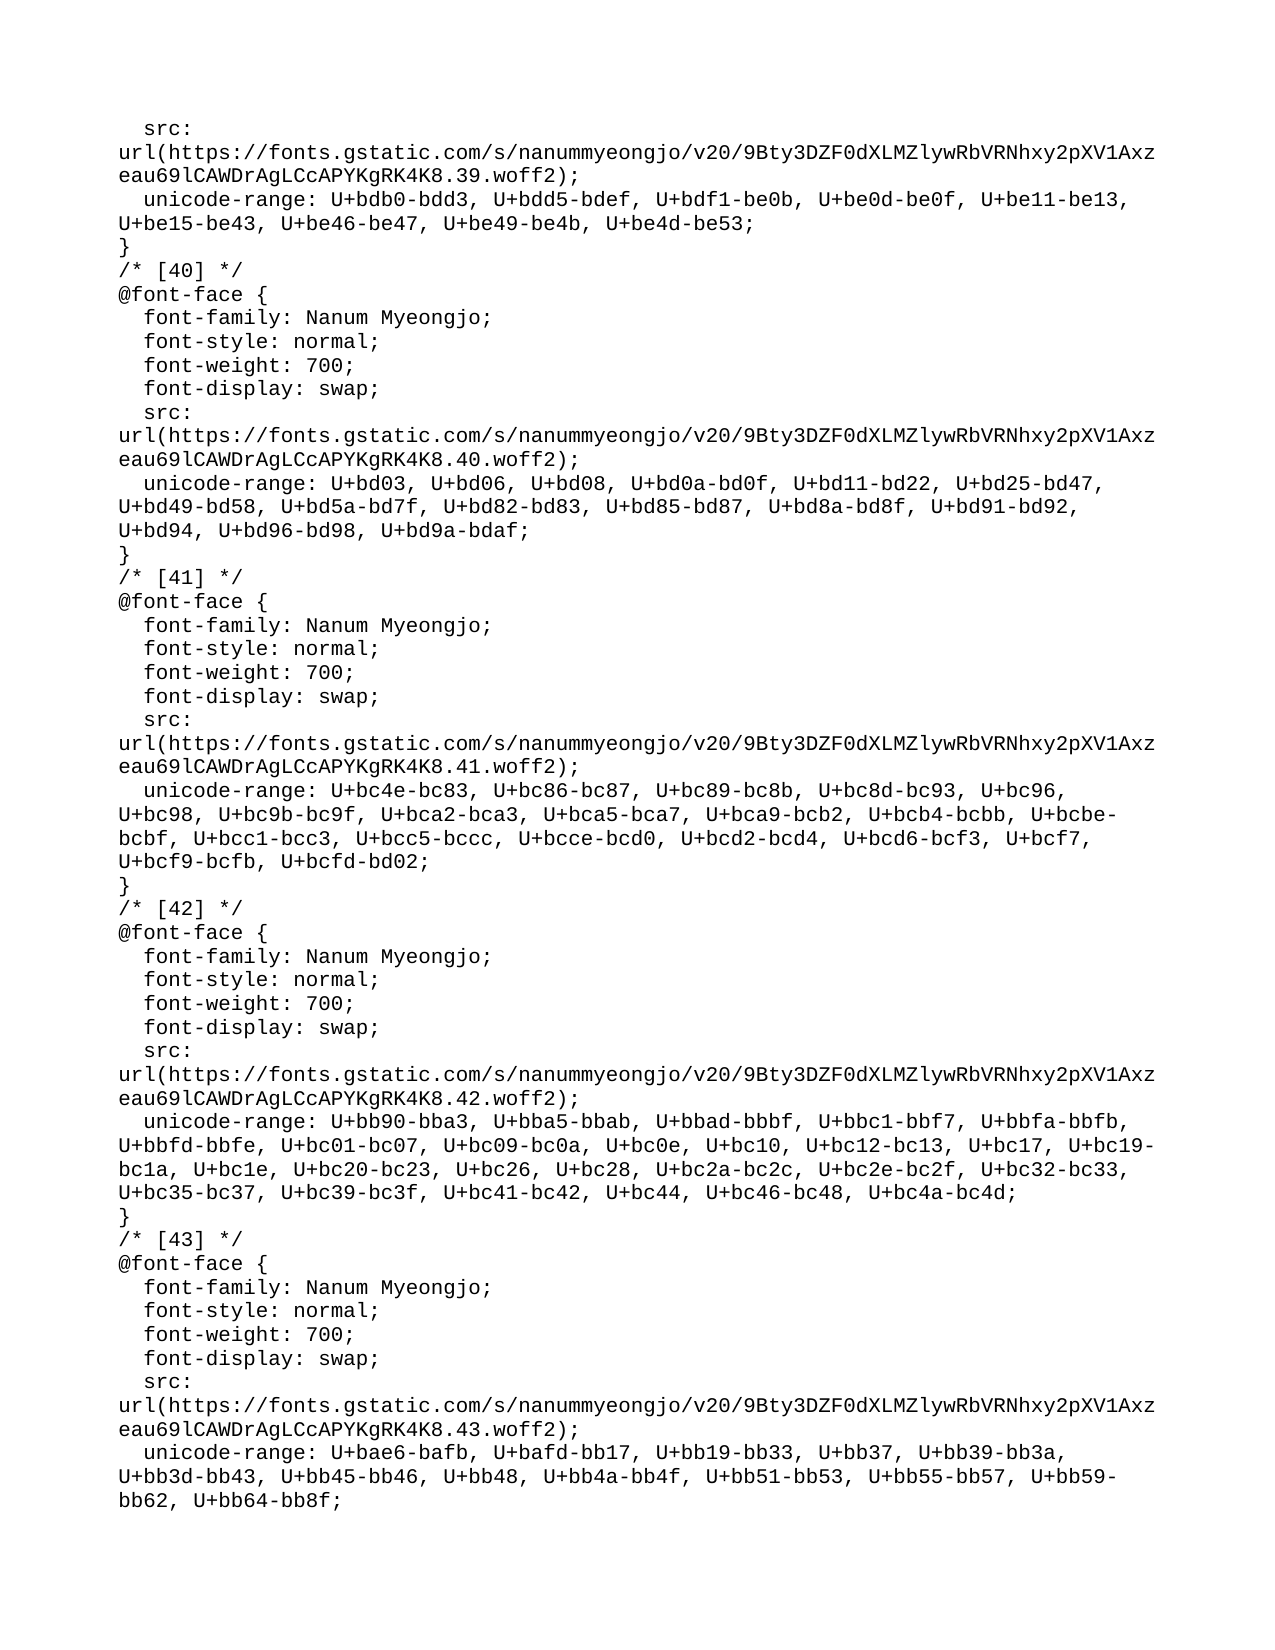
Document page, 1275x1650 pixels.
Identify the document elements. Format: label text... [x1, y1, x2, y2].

text /* [43] */ [118, 1229, 1157, 1253]
text font-family: Nanum Myeongjo; [118, 1277, 1157, 1300]
text src: url(https://fonts.gstatic.com/s/nanummyeongjo/v20/9Bty3DZF0dXLMZlywRbVRNhxy2pXV1Axzeau69lCAWDrAgLCcAPYKgRK4K8.43.woff2); [118, 1371, 1157, 1442]
text src: url(https://fonts.gstatic.com/s/nanummyeongjo/v20/9Bty3DZF0dXLMZlywRbVRNhxy2pXV1Axzeau69lCAWDrAgLCcAPYKgRK4K8.41.woff2); [118, 709, 1157, 780]
text font-weight: 700; [118, 993, 1157, 1017]
text /* [40] */ [118, 260, 1157, 284]
text font-family: Nanum Myeongjo; [118, 307, 1157, 331]
text } [118, 236, 1157, 260]
text unicode-range: U+bd03, U+bd06, U+bd08, U+bd0a-bd0f, U+bd11-bd22, U+bd25-bd47, U+bd49-bd58, U+bd5a-bd7f, U+bd82-bd83, U+bd85-bd87, U+bd8a-bd8f, U+bd91-bd92, U+bd94, U+bd96-bd98, U+bd9a-bdaf; [118, 473, 1157, 544]
text @font-face { [118, 591, 1157, 615]
text font-style: normal; [118, 331, 1157, 354]
text unicode-range: U+bae6-bafb, U+bafd-bb17, U+bb19-bb33, U+bb37, U+bb39-bb3a, U+bb3d-bb43, U+bb45-bb46, U+bb48, U+bb4a-bb4f, U+bb51-bb53, U+bb55-bb57, U+bb59-bb62, U+bb64-bb8f; [118, 1442, 1157, 1513]
text font-display: swap; [118, 1017, 1157, 1040]
text } [118, 875, 1157, 898]
text /* [41] */ [118, 567, 1157, 591]
text font-family: Nanum Myeongjo; [118, 615, 1157, 638]
text unicode-range: U+bdb0-bdd3, U+bdd5-bdef, U+bdf1-be0b, U+be0d-be0f, U+be11-be13, U+be15-be43, U+be46-be47, U+be49-be4b, U+be4d-be53; [118, 189, 1157, 236]
text unicode-range: U+bb90-bba3, U+bba5-bbab, U+bbad-bbbf, U+bbc1-bbf7, U+bbfa-bbfb, U+bbfd-bbfe, U+bc01-bc07, U+bc09-bc0a, U+bc0e, U+bc10, U+bc12-bc13, U+bc17, U+bc19-bc1a, U+bc1e, U+bc20-bc23, U+bc26, U+bc28, U+bc2a-bc2c, U+bc2e-bc2f, U+bc32-bc33, U+bc35-bc37, U+bc39-bc3f, U+bc41-bc42, U+bc44, U+bc46-bc48, U+bc4a-bc4d; [118, 1111, 1157, 1206]
text src: url(https://fonts.gstatic.com/s/nanummyeongjo/v20/9Bty3DZF0dXLMZlywRbVRNhxy2pXV1Axzeau69lCAWDrAgLCcAPYKgRK4K8.40.woff2); [118, 402, 1157, 473]
text src: url(https://fonts.gstatic.com/s/nanummyeongjo/v20/9Bty3DZF0dXLMZlywRbVRNhxy2pXV1Axzeau69lCAWDrAgLCcAPYKgRK4K8.42.woff2); [118, 1040, 1157, 1111]
text src: url(https://fonts.gstatic.com/s/nanummyeongjo/v20/9Bty3DZF0dXLMZlywRbVRNhxy2pXV1Axzeau69lCAWDrAgLCcAPYKgRK4K8.39.woff2); [118, 118, 1157, 189]
text font-weight: 700; [118, 662, 1157, 686]
text font-style: normal; [118, 969, 1157, 993]
text font-weight: 700; [118, 1324, 1157, 1348]
text @font-face { [118, 1253, 1157, 1277]
text font-display: swap; [118, 378, 1157, 402]
text font-style: normal; [118, 1300, 1157, 1324]
text } [118, 544, 1157, 567]
text font-display: swap; [118, 1348, 1157, 1371]
text @font-face { [118, 922, 1157, 946]
text font-style: normal; [118, 638, 1157, 662]
text unicode-range: U+bc4e-bc83, U+bc86-bc87, U+bc89-bc8b, U+bc8d-bc93, U+bc96, U+bc98, U+bc9b-bc9f, U+bca2-bca3, U+bca5-bca7, U+bca9-bcb2, U+bcb4-bcbb, U+bcbe-bcbf, U+bcc1-bcc3, U+bcc5-bccc, U+bcce-bcd0, U+bcd2-bcd4, U+bcd6-bcf3, U+bcf7, U+bcf9-bcfb, U+bcfd-bd02; [118, 780, 1157, 875]
text font-weight: 700; [118, 354, 1157, 378]
text font-display: swap; [118, 686, 1157, 709]
text font-family: Nanum Myeongjo; [118, 946, 1157, 969]
text @font-face { [118, 284, 1157, 307]
text /* [42] */ [118, 898, 1157, 922]
text } [118, 1206, 1157, 1229]
